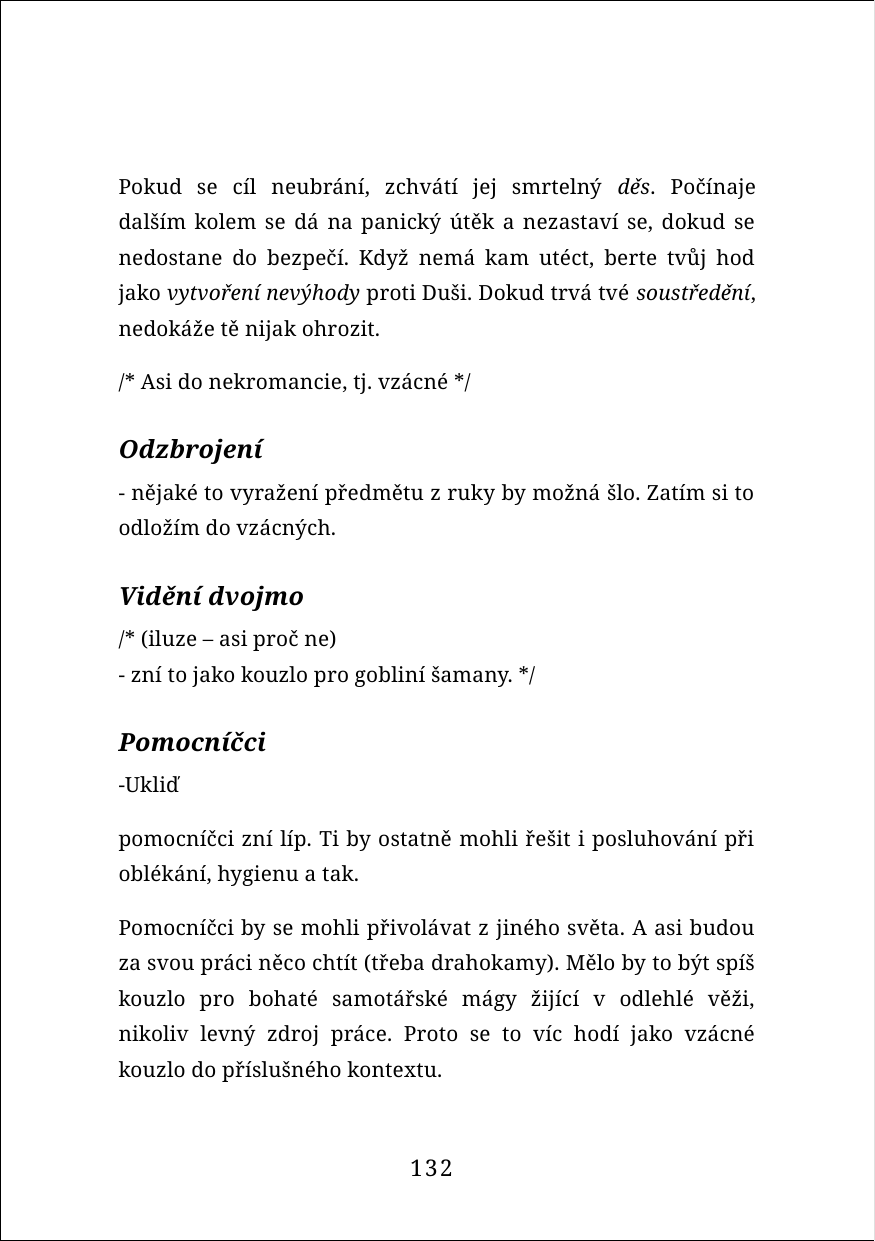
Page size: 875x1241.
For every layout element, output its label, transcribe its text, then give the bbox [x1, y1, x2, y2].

text /* (iluze – asi proč ne) - zní to jako kouzlo pro gobliní šamany. */ [118, 624, 756, 688]
subtitle Vidění dvojmo [118, 578, 756, 612]
subtitle Odzbrojení [118, 432, 756, 466]
subtitle Pomocníčci [118, 725, 756, 759]
text Pomocníčci by se mohli přivolávat z jiného světa. A asi budou za svou práci něco chtít (třeba drahokamy). Mělo by to být spíš kouzlo pro bohaté samotářské mágy žijící v odlehlé věži, nikoliv levný zdroj práce. Proto se to víc hodí jako vzácné kouzlo do příslušného kontextu. [118, 913, 756, 1083]
text - nějaké to vyražení předmětu z ruky by možná šlo. Zatím si to odložím do vzácných. [118, 478, 756, 542]
text /* Asi do nekromancie, tj. vzácné */ [118, 367, 756, 396]
text -Ukliď [118, 771, 756, 799]
text pomocníčci zní líp. Ti by ostatně mohli řešit i posluhování při oblékání, hygienu a tak. [118, 824, 756, 888]
text Pokud se cíl neubrání, zchvátí jej smrtelný děs. Počínaje dalším kolem se dá na panický útěk a nezastaví se, dokud se nedostane do bezpečí. Když nemá kam utéct, berte tvůj hod jako vytvoření nevýhody proti Duši. Dokud trvá tvé soustředění, nedokáže tě nijak ohrozit. [118, 172, 756, 342]
